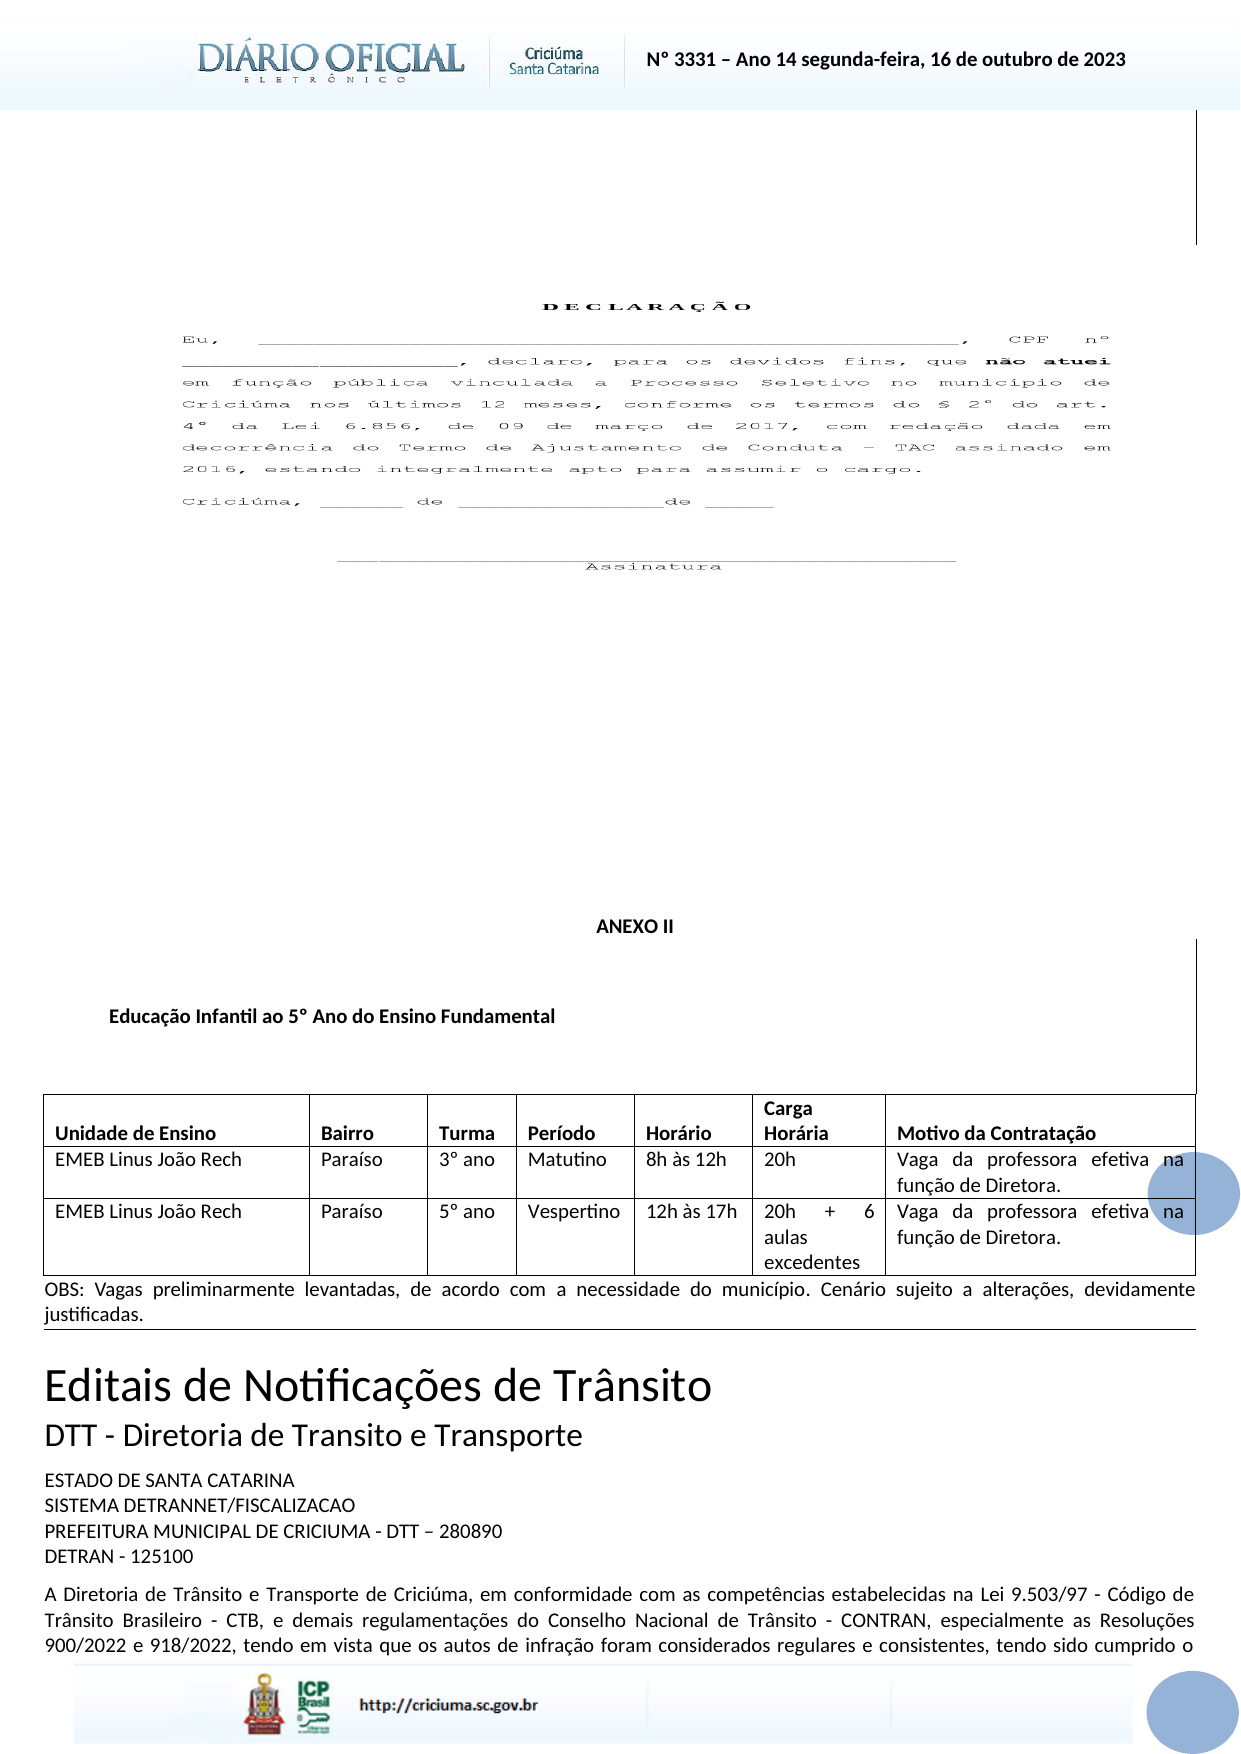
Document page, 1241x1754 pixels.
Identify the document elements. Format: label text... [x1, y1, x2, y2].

text PREFEITURA MUNICIPAL DE CRICIUMA - DTT – 280890 [44, 1518, 1196, 1543]
text SISTEMA DETRANNET/FISCALIZACAO [44, 1493, 1196, 1518]
table_cell 12h às 17h [635, 1199, 752, 1275]
table_cell EMEB Linus João Rech [44, 1147, 309, 1197]
text Editais de Notificações de Trânsito [44, 1355, 1196, 1414]
table_header Carga Horária [753, 1095, 885, 1146]
table_header Horário [635, 1095, 752, 1146]
text Educação Infantil ao 5º Ano do Ensino Fundamental [44, 939, 1196, 1094]
table_header Período [517, 1095, 634, 1146]
table_cell Paraíso [310, 1199, 427, 1275]
table_header Unidade de Ensino [44, 1095, 309, 1146]
text DETRAN - 125100 [44, 1543, 1196, 1569]
text A Diretoria de Trânsito e Transporte de Criciúma, em conformidade com as competências estabelecidas na Lei 9.503/97 - Código de Trânsito Brasileiro - CTB, e demais regulamentações do Conselho Nacional de Trânsito - CONTRAN, especialmente as Resoluções 900/2022 e 918/2022, tendo em vista que os autos de infração foram considerados regulares e consistentes, tendo sido cumprido o [44, 1582, 1196, 1658]
table_header Bairro [310, 1095, 427, 1146]
table_cell 5º ano [428, 1199, 516, 1275]
table_cell EMEB Linus João Rech [44, 1199, 309, 1275]
text OBS: Vagas preliminarmente levantadas, de acordo com a necessidade do município. Cenário sujeito a alterações, devidamente justificadas. [44, 1276, 1196, 1329]
table_cell Vespertino [517, 1199, 634, 1275]
text ANEXO II [74, 914, 1196, 939]
table_cell Matutino [517, 1147, 634, 1197]
table_cell 20h + 6 aulas excedentes [753, 1199, 885, 1275]
table_cell Paraíso [310, 1147, 427, 1197]
table_header Turma [428, 1095, 516, 1146]
text DTT - Diretoria de Transito e Transporte [44, 1414, 1196, 1454]
table_cell 8h às 12h [635, 1147, 752, 1197]
text ESTADO DE SANTA CATARINA [44, 1467, 1196, 1493]
table_cell Vaga da professora efetiva na função de Diretora. [886, 1199, 1195, 1275]
table_header Motivo da Contratação [886, 1095, 1195, 1146]
table_cell Vaga da professora efetiva na função de Diretora. [886, 1147, 1195, 1197]
table_cell 20h [753, 1147, 885, 1197]
table_cell 3º ano [428, 1147, 516, 1197]
